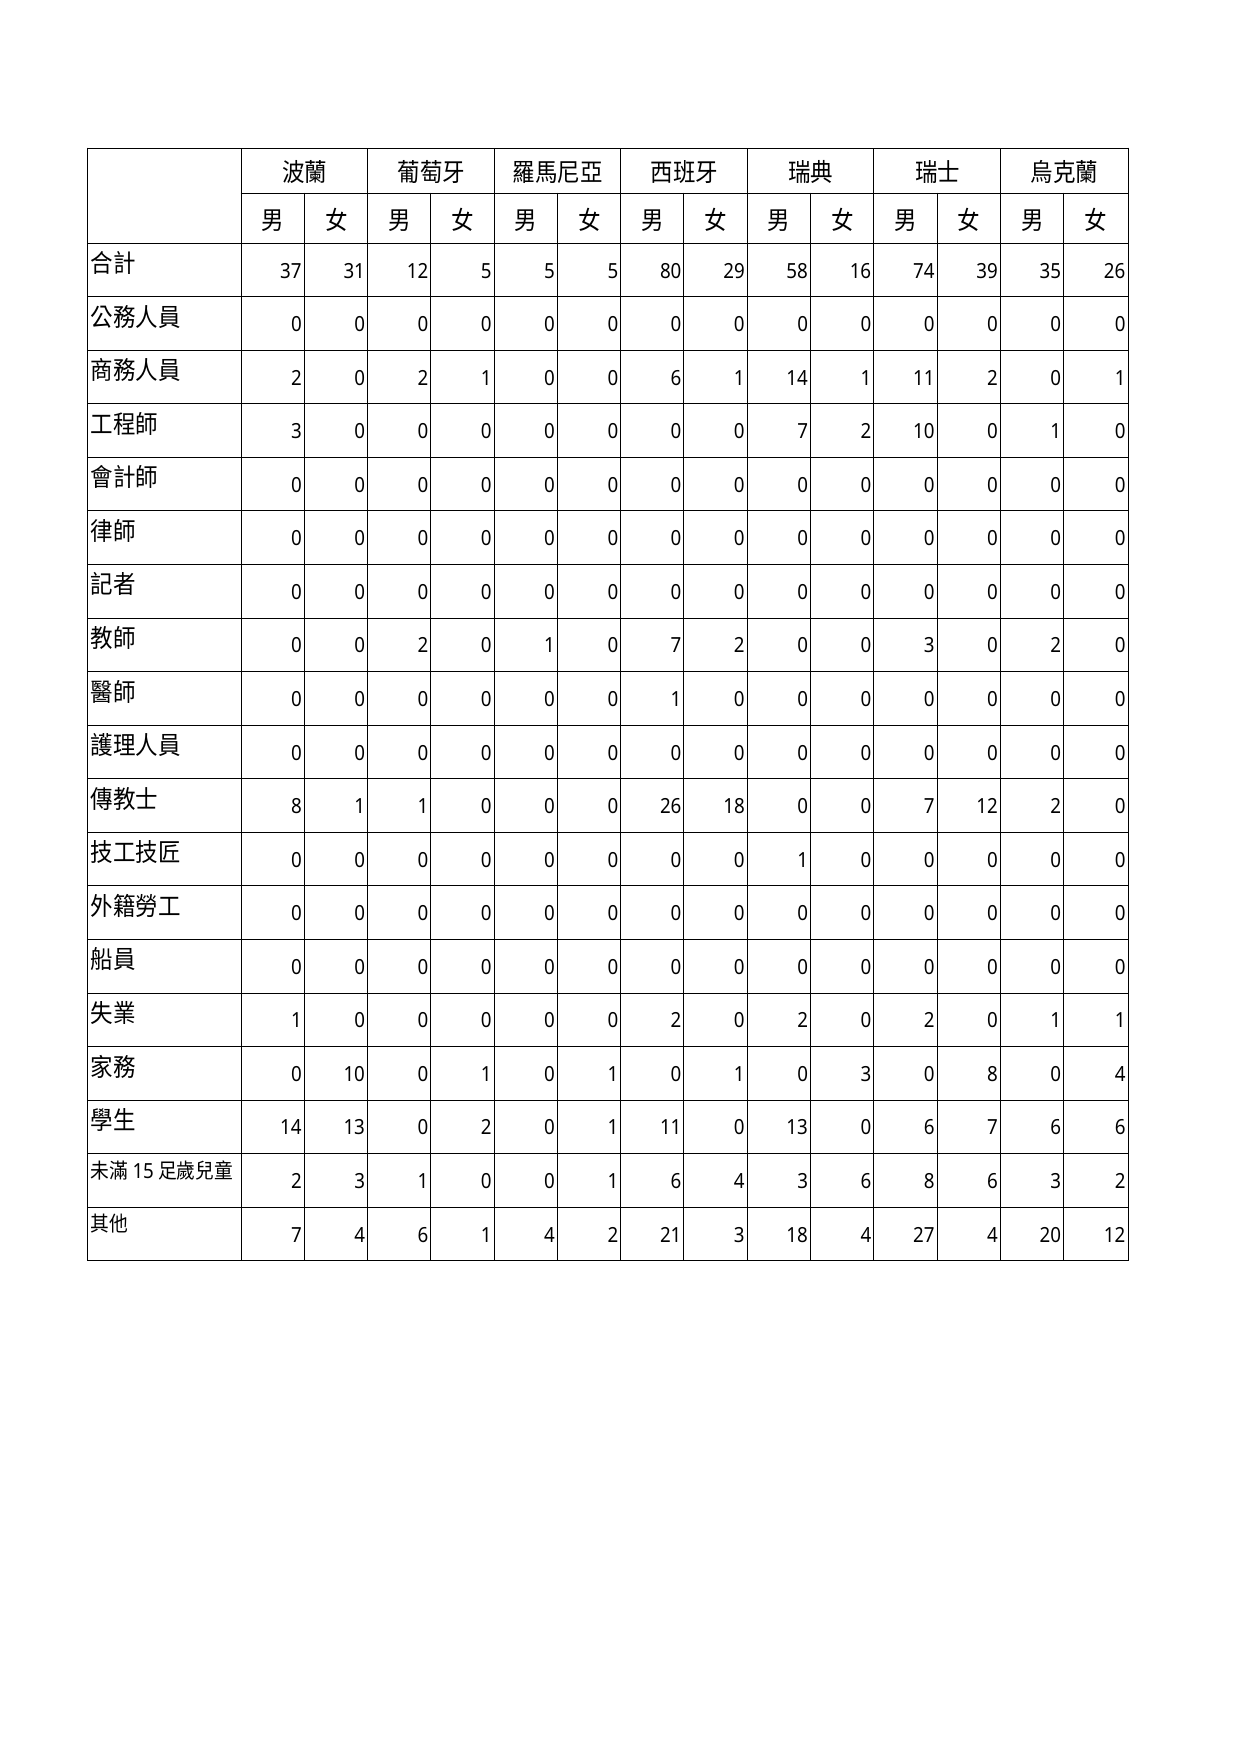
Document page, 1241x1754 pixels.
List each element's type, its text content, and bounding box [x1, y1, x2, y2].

table_cell 律師 [88, 511, 241, 564]
table_cell 0 [1064, 940, 1128, 992]
table_cell 0 [242, 833, 304, 885]
table_cell 女 [558, 194, 620, 243]
table_cell 0 [242, 297, 304, 350]
table_cell 0 [938, 458, 1000, 510]
table_cell 0 [811, 458, 873, 510]
table_cell 0 [938, 404, 1000, 457]
table_cell 女 [938, 194, 1000, 243]
table_cell 0 [431, 565, 494, 617]
table_cell 0 [305, 297, 367, 350]
table_cell 0 [1064, 886, 1128, 939]
table_cell 20 [1001, 1208, 1063, 1260]
table_cell 0 [811, 511, 873, 564]
table_cell 0 [242, 940, 304, 992]
table_cell 2 [242, 1154, 304, 1207]
table_cell 0 [431, 672, 494, 724]
table_cell 6 [621, 1154, 683, 1207]
table_cell 1 [621, 672, 683, 724]
table_cell 0 [1001, 458, 1063, 510]
table_cell 工程師 [88, 404, 241, 457]
table_cell 0 [811, 619, 873, 671]
table_cell 37 [242, 244, 304, 296]
table_header 烏克蘭 [1001, 149, 1128, 193]
table_cell 1 [684, 351, 747, 403]
table_cell 0 [495, 1154, 557, 1207]
table_cell 35 [1001, 244, 1063, 296]
table_header 波蘭 [242, 149, 367, 193]
table_cell 男 [1001, 194, 1063, 243]
table_cell 1 [431, 351, 494, 403]
table_cell 3 [1001, 1154, 1063, 1207]
table_cell 7 [242, 1208, 304, 1260]
table_cell 5 [495, 244, 557, 296]
table_cell 1 [558, 1047, 620, 1099]
table_cell 0 [495, 1047, 557, 1099]
table_cell 0 [242, 565, 304, 617]
table_cell 8 [242, 779, 304, 832]
table_cell 2 [431, 1101, 494, 1153]
table_cell 女 [811, 194, 873, 243]
table_cell 0 [748, 940, 810, 992]
table_cell 0 [242, 1047, 304, 1099]
table_cell 船員 [88, 940, 241, 992]
table_cell 0 [621, 511, 683, 564]
table_cell 0 [684, 886, 747, 939]
table_cell 0 [684, 672, 747, 724]
table_cell 0 [621, 458, 683, 510]
table_cell 1 [811, 351, 873, 403]
table_cell 0 [558, 833, 620, 885]
table_cell 0 [748, 511, 810, 564]
table_cell 0 [874, 726, 937, 778]
table_cell 0 [811, 779, 873, 832]
table_cell 3 [748, 1154, 810, 1207]
table_cell 12 [368, 244, 430, 296]
table_cell 0 [368, 458, 430, 510]
table_cell 男 [621, 194, 683, 243]
table_cell 男 [748, 194, 810, 243]
table_cell 2 [368, 619, 430, 671]
table_cell 1 [368, 1154, 430, 1207]
table_cell 0 [621, 1047, 683, 1099]
table_cell 0 [305, 833, 367, 885]
table_cell 0 [242, 672, 304, 724]
table_cell 0 [1001, 511, 1063, 564]
table_cell 0 [495, 886, 557, 939]
table_cell 0 [621, 886, 683, 939]
table_cell 18 [684, 779, 747, 832]
table_cell 0 [748, 565, 810, 617]
table_cell 0 [305, 672, 367, 724]
table_cell 0 [811, 940, 873, 992]
table_cell 2 [938, 351, 1000, 403]
table_cell 4 [938, 1208, 1000, 1260]
table_cell 39 [938, 244, 1000, 296]
table_cell 0 [1001, 297, 1063, 350]
table_cell 0 [938, 940, 1000, 992]
table_cell 0 [938, 886, 1000, 939]
table_cell 0 [431, 994, 494, 1046]
table_cell 會計師 [88, 458, 241, 510]
table_cell 0 [811, 994, 873, 1046]
table_header 瑞士 [874, 149, 1000, 193]
table_cell 女 [1064, 194, 1128, 243]
table_cell 1 [431, 1047, 494, 1099]
table_cell 1 [1001, 994, 1063, 1046]
table_cell 6 [1064, 1101, 1128, 1153]
table_cell 6 [811, 1154, 873, 1207]
table_cell 0 [621, 565, 683, 617]
table_cell 4 [684, 1154, 747, 1207]
table_cell 0 [431, 297, 494, 350]
table_cell 0 [368, 511, 430, 564]
table_cell 0 [684, 511, 747, 564]
table_cell 0 [1001, 940, 1063, 992]
table_cell 8 [938, 1047, 1000, 1099]
table_cell 0 [684, 726, 747, 778]
table_cell 0 [874, 458, 937, 510]
table_cell 6 [874, 1101, 937, 1153]
table_cell 0 [558, 940, 620, 992]
table_cell 護理人員 [88, 726, 241, 778]
table_cell 0 [621, 833, 683, 885]
table_cell 3 [811, 1047, 873, 1099]
table_cell 10 [874, 404, 937, 457]
table_cell 14 [748, 351, 810, 403]
table_cell 18 [748, 1208, 810, 1260]
table_cell 合計 [88, 244, 241, 296]
table_cell 傳教士 [88, 779, 241, 832]
table_cell 14 [242, 1101, 304, 1153]
table_cell 80 [621, 244, 683, 296]
table_cell 0 [242, 726, 304, 778]
table_cell 0 [305, 886, 367, 939]
table_cell 0 [368, 1047, 430, 1099]
table_header 羅馬尼亞 [495, 149, 620, 193]
table_cell 58 [748, 244, 810, 296]
table_cell 0 [305, 940, 367, 992]
table_header 瑞典 [748, 149, 873, 193]
table_cell 2 [1001, 779, 1063, 832]
table_cell 0 [558, 886, 620, 939]
table_header 西班牙 [621, 149, 747, 193]
table_cell 女 [431, 194, 494, 243]
table_cell 0 [874, 297, 937, 350]
table_cell 2 [558, 1208, 620, 1260]
table_cell 74 [874, 244, 937, 296]
table_cell 1 [495, 619, 557, 671]
table_cell 12 [938, 779, 1000, 832]
table_cell 7 [874, 779, 937, 832]
table_cell 0 [305, 565, 367, 617]
table_cell 6 [938, 1154, 1000, 1207]
table_cell 13 [305, 1101, 367, 1153]
table_cell 0 [621, 404, 683, 457]
table_cell 男 [874, 194, 937, 243]
table_cell 1 [431, 1208, 494, 1260]
table_cell 女 [684, 194, 747, 243]
table_cell 0 [748, 779, 810, 832]
table_cell 0 [558, 994, 620, 1046]
table_cell 0 [368, 1101, 430, 1153]
table_cell 0 [495, 404, 557, 457]
table_cell 0 [558, 726, 620, 778]
table_cell 0 [1001, 565, 1063, 617]
table_cell 0 [558, 404, 620, 457]
table_cell 0 [874, 833, 937, 885]
table_cell 0 [684, 1101, 747, 1153]
table_cell 0 [938, 833, 1000, 885]
table_cell 0 [938, 672, 1000, 724]
table_cell 0 [368, 297, 430, 350]
table_cell 0 [1064, 565, 1128, 617]
table_cell 0 [1001, 351, 1063, 403]
table_cell 0 [495, 726, 557, 778]
table_cell 未滿15足歲兒童 [88, 1154, 241, 1207]
table_cell 4 [811, 1208, 873, 1260]
table_cell 0 [874, 565, 937, 617]
table_cell 0 [1064, 833, 1128, 885]
table_cell 2 [368, 351, 430, 403]
table_cell 0 [558, 565, 620, 617]
table_cell 11 [621, 1101, 683, 1153]
table_cell 0 [1001, 726, 1063, 778]
table_cell 0 [368, 404, 430, 457]
table_cell 3 [305, 1154, 367, 1207]
table_cell 0 [748, 619, 810, 671]
table_cell 0 [305, 458, 367, 510]
table_cell 3 [684, 1208, 747, 1260]
table_cell 1 [558, 1154, 620, 1207]
table_cell 公務人員 [88, 297, 241, 350]
table_cell 0 [558, 351, 620, 403]
table_cell 1 [368, 779, 430, 832]
table_cell 2 [621, 994, 683, 1046]
table_cell 0 [495, 511, 557, 564]
table_cell 26 [1064, 244, 1128, 296]
table_cell 1 [558, 1101, 620, 1153]
table_cell 0 [558, 619, 620, 671]
table_cell 0 [495, 565, 557, 617]
table_cell 學生 [88, 1101, 241, 1153]
table_cell 0 [495, 351, 557, 403]
table_cell 0 [748, 672, 810, 724]
table_cell 7 [938, 1101, 1000, 1153]
table_cell 0 [495, 458, 557, 510]
table_cell 27 [874, 1208, 937, 1260]
table_cell 0 [874, 672, 937, 724]
table_cell 外籍勞工 [88, 886, 241, 939]
table_cell 0 [748, 886, 810, 939]
table_cell 0 [684, 404, 747, 457]
table_cell 6 [621, 351, 683, 403]
table_cell 0 [621, 940, 683, 992]
table_cell 0 [1064, 672, 1128, 724]
table_cell 0 [431, 833, 494, 885]
table_cell 0 [938, 619, 1000, 671]
table_cell 0 [242, 886, 304, 939]
table_cell 0 [621, 726, 683, 778]
table_cell 0 [621, 297, 683, 350]
table_cell 4 [495, 1208, 557, 1260]
table_cell 0 [748, 1047, 810, 1099]
table_cell 0 [368, 940, 430, 992]
table_cell 12 [1064, 1208, 1128, 1260]
table_cell 0 [874, 886, 937, 939]
table_cell 0 [811, 726, 873, 778]
table_cell 1 [1064, 351, 1128, 403]
table_cell 記者 [88, 565, 241, 617]
table_cell 0 [495, 994, 557, 1046]
table_cell 0 [558, 511, 620, 564]
table_cell 31 [305, 244, 367, 296]
table_cell 5 [558, 244, 620, 296]
table_cell 0 [431, 404, 494, 457]
table_cell 0 [811, 565, 873, 617]
table_cell 7 [621, 619, 683, 671]
table_cell 1 [684, 1047, 747, 1099]
table_header 葡萄牙 [368, 149, 494, 193]
table_cell 0 [684, 994, 747, 1046]
table_cell 0 [305, 726, 367, 778]
table_cell 0 [811, 833, 873, 885]
table_cell 0 [431, 779, 494, 832]
table_cell 0 [748, 297, 810, 350]
table_cell 0 [938, 726, 1000, 778]
table_cell 0 [431, 1154, 494, 1207]
table_cell 7 [748, 404, 810, 457]
table_cell 商務人員 [88, 351, 241, 403]
table_cell 0 [874, 1047, 937, 1099]
table_cell 0 [368, 886, 430, 939]
table_cell 0 [431, 726, 494, 778]
table_cell 13 [748, 1101, 810, 1153]
table_cell 0 [431, 511, 494, 564]
table_cell 6 [368, 1208, 430, 1260]
table_cell 6 [1001, 1101, 1063, 1153]
table_cell 0 [1064, 511, 1128, 564]
table_cell 0 [368, 833, 430, 885]
table_cell 0 [558, 458, 620, 510]
table_cell 0 [748, 458, 810, 510]
table_cell 2 [748, 994, 810, 1046]
table_cell 2 [811, 404, 873, 457]
table_cell 0 [1001, 1047, 1063, 1099]
table_cell 0 [368, 565, 430, 617]
table_cell 2 [1001, 619, 1063, 671]
table_cell 1 [1001, 404, 1063, 457]
table_cell 0 [495, 779, 557, 832]
table_cell 4 [305, 1208, 367, 1260]
table_cell 0 [684, 940, 747, 992]
table_cell 0 [305, 619, 367, 671]
table_cell 0 [684, 297, 747, 350]
table_cell 家務 [88, 1047, 241, 1099]
table_cell 0 [431, 886, 494, 939]
table_cell 2 [242, 351, 304, 403]
table_cell 5 [431, 244, 494, 296]
table_header [88, 149, 241, 243]
table_cell 0 [242, 619, 304, 671]
table_cell 0 [938, 565, 1000, 617]
table_cell 0 [495, 833, 557, 885]
table_cell 0 [368, 672, 430, 724]
table_cell 0 [1001, 833, 1063, 885]
table_cell 2 [1064, 1154, 1128, 1207]
table_cell 技工技匠 [88, 833, 241, 885]
table_cell 女 [305, 194, 367, 243]
table_cell 0 [1001, 886, 1063, 939]
table_cell 0 [558, 297, 620, 350]
table_cell 0 [558, 672, 620, 724]
table_cell 0 [1064, 726, 1128, 778]
table_cell 0 [1064, 458, 1128, 510]
table_cell 0 [684, 458, 747, 510]
table_cell 0 [811, 886, 873, 939]
table_cell 0 [874, 511, 937, 564]
table_cell 0 [558, 779, 620, 832]
table_cell 1 [748, 833, 810, 885]
table_cell 2 [684, 619, 747, 671]
table_cell 1 [305, 779, 367, 832]
table_cell 0 [305, 511, 367, 564]
table_cell 0 [938, 994, 1000, 1046]
table_cell 0 [1064, 404, 1128, 457]
table_cell 0 [684, 833, 747, 885]
table_cell 21 [621, 1208, 683, 1260]
table_cell 0 [305, 404, 367, 457]
table_cell 1 [1064, 994, 1128, 1046]
table_cell 4 [1064, 1047, 1128, 1099]
table_cell 0 [811, 672, 873, 724]
table_cell 8 [874, 1154, 937, 1207]
table_cell 男 [368, 194, 430, 243]
table_cell 0 [242, 511, 304, 564]
table_cell 11 [874, 351, 937, 403]
table_cell 0 [368, 994, 430, 1046]
table_cell 26 [621, 779, 683, 832]
table_cell 教師 [88, 619, 241, 671]
table_cell 16 [811, 244, 873, 296]
table_cell 0 [1064, 619, 1128, 671]
table_cell 1 [242, 994, 304, 1046]
table_cell 2 [874, 994, 937, 1046]
table_cell 0 [495, 940, 557, 992]
table_cell 男 [242, 194, 304, 243]
table_cell 0 [305, 351, 367, 403]
table_cell 0 [874, 940, 937, 992]
table_cell 0 [431, 619, 494, 671]
table_cell 0 [1001, 672, 1063, 724]
table_cell 男 [495, 194, 557, 243]
table_cell 0 [811, 1101, 873, 1153]
table_cell 0 [938, 297, 1000, 350]
table_cell 0 [495, 672, 557, 724]
table_cell 0 [242, 458, 304, 510]
table_cell 0 [684, 565, 747, 617]
table_cell 0 [938, 511, 1000, 564]
table_cell 3 [874, 619, 937, 671]
table_cell 0 [495, 297, 557, 350]
table_cell 29 [684, 244, 747, 296]
table_cell 0 [431, 940, 494, 992]
table_cell 10 [305, 1047, 367, 1099]
table_cell 0 [305, 994, 367, 1046]
table_cell 醫師 [88, 672, 241, 724]
table_cell 0 [431, 458, 494, 510]
table_cell 其他 [88, 1208, 241, 1260]
table_cell 0 [495, 1101, 557, 1153]
table_cell 0 [1064, 297, 1128, 350]
table_cell 0 [811, 297, 873, 350]
table_cell 0 [368, 726, 430, 778]
table_cell 失業 [88, 994, 241, 1046]
table_cell 3 [242, 404, 304, 457]
table_cell 0 [1064, 779, 1128, 832]
table_cell 0 [748, 726, 810, 778]
